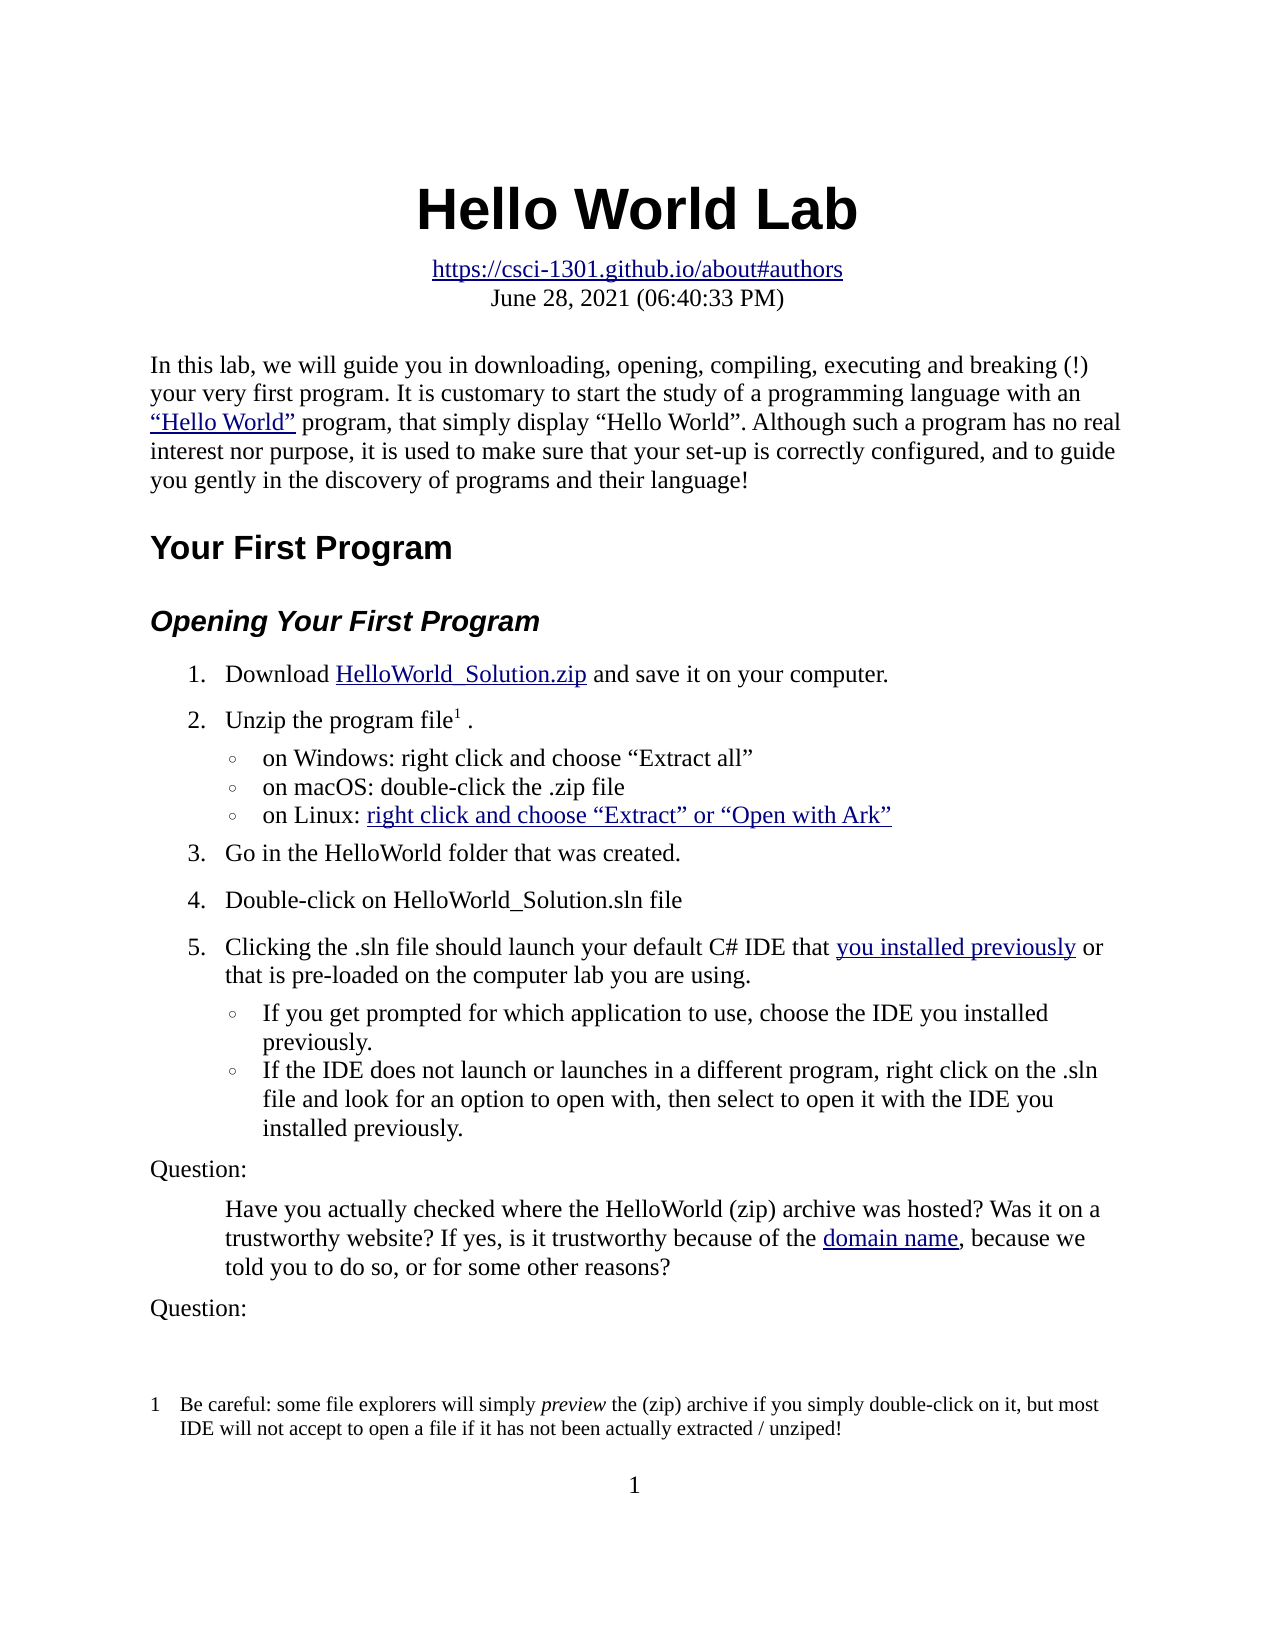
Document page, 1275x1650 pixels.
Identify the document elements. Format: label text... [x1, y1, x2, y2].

list Go in the HelloWorld folder that was created. [187, 838, 1125, 867]
list on Windows: right click and choose “Extract all” [225, 743, 1125, 772]
text In this lab, we will guide you in downloading, opening, compiling, executing and breaking (!) your very first program. It is customary to start the study of a programming language with an “Hello World” program, that simply display “Hello World”. Although such a program has no real interest nor purpose, it is used to make sure that your set-up is correctly configured, and to guide you gently in the discovery of programs and their language! [150, 350, 1125, 493]
text Question: [150, 1293, 1125, 1321]
list Unzip the program file . [187, 705, 1125, 734]
list Be careful: some file explorers will simply preview the (zip) archive if you simply double-click on it, but most IDE will not accept to open a file if it has not been actually extracted / unziped! [150, 1392, 1125, 1440]
subtitle Opening Your First Program [150, 604, 1125, 637]
subtitle Your First Program [150, 527, 1125, 566]
list If you get prompted for which application to use, choose the IDE you installed previously. [225, 998, 1125, 1056]
text Have you actually checked where the HelloWorld (zip) archive was hosted? Was it on a trustworthy website? If yes, is it trustworthy because of the domain name, because we told you to do so, or for some other reasons? [225, 1194, 1125, 1281]
list Clicking the .sln file should launch your default C# IDE that you installed previously or that is pre-loaded on the computer lab you are using. [187, 932, 1125, 989]
text June 28, 2021 (06:40:33 PM) [150, 283, 1125, 312]
list Download HelloWorld_Solution.zip and save it on your computer. [187, 659, 1125, 687]
list on Linux: right click and choose “Extract” or “Open with Ark” [225, 801, 1125, 829]
list on macOS: double-click the .zip file [225, 772, 1125, 801]
text https://csci-1301.github.io/about#authors [150, 254, 1125, 283]
title Hello World Lab [150, 175, 1125, 242]
text Question: [150, 1154, 1125, 1182]
list If the IDE does not launch or launches in a different program, right click on the .sln file and look for an option to open with, then select to open it with the IDE you installed previously. [225, 1056, 1125, 1142]
list Double-click on HelloWorld_Solution.sln file [187, 885, 1125, 914]
